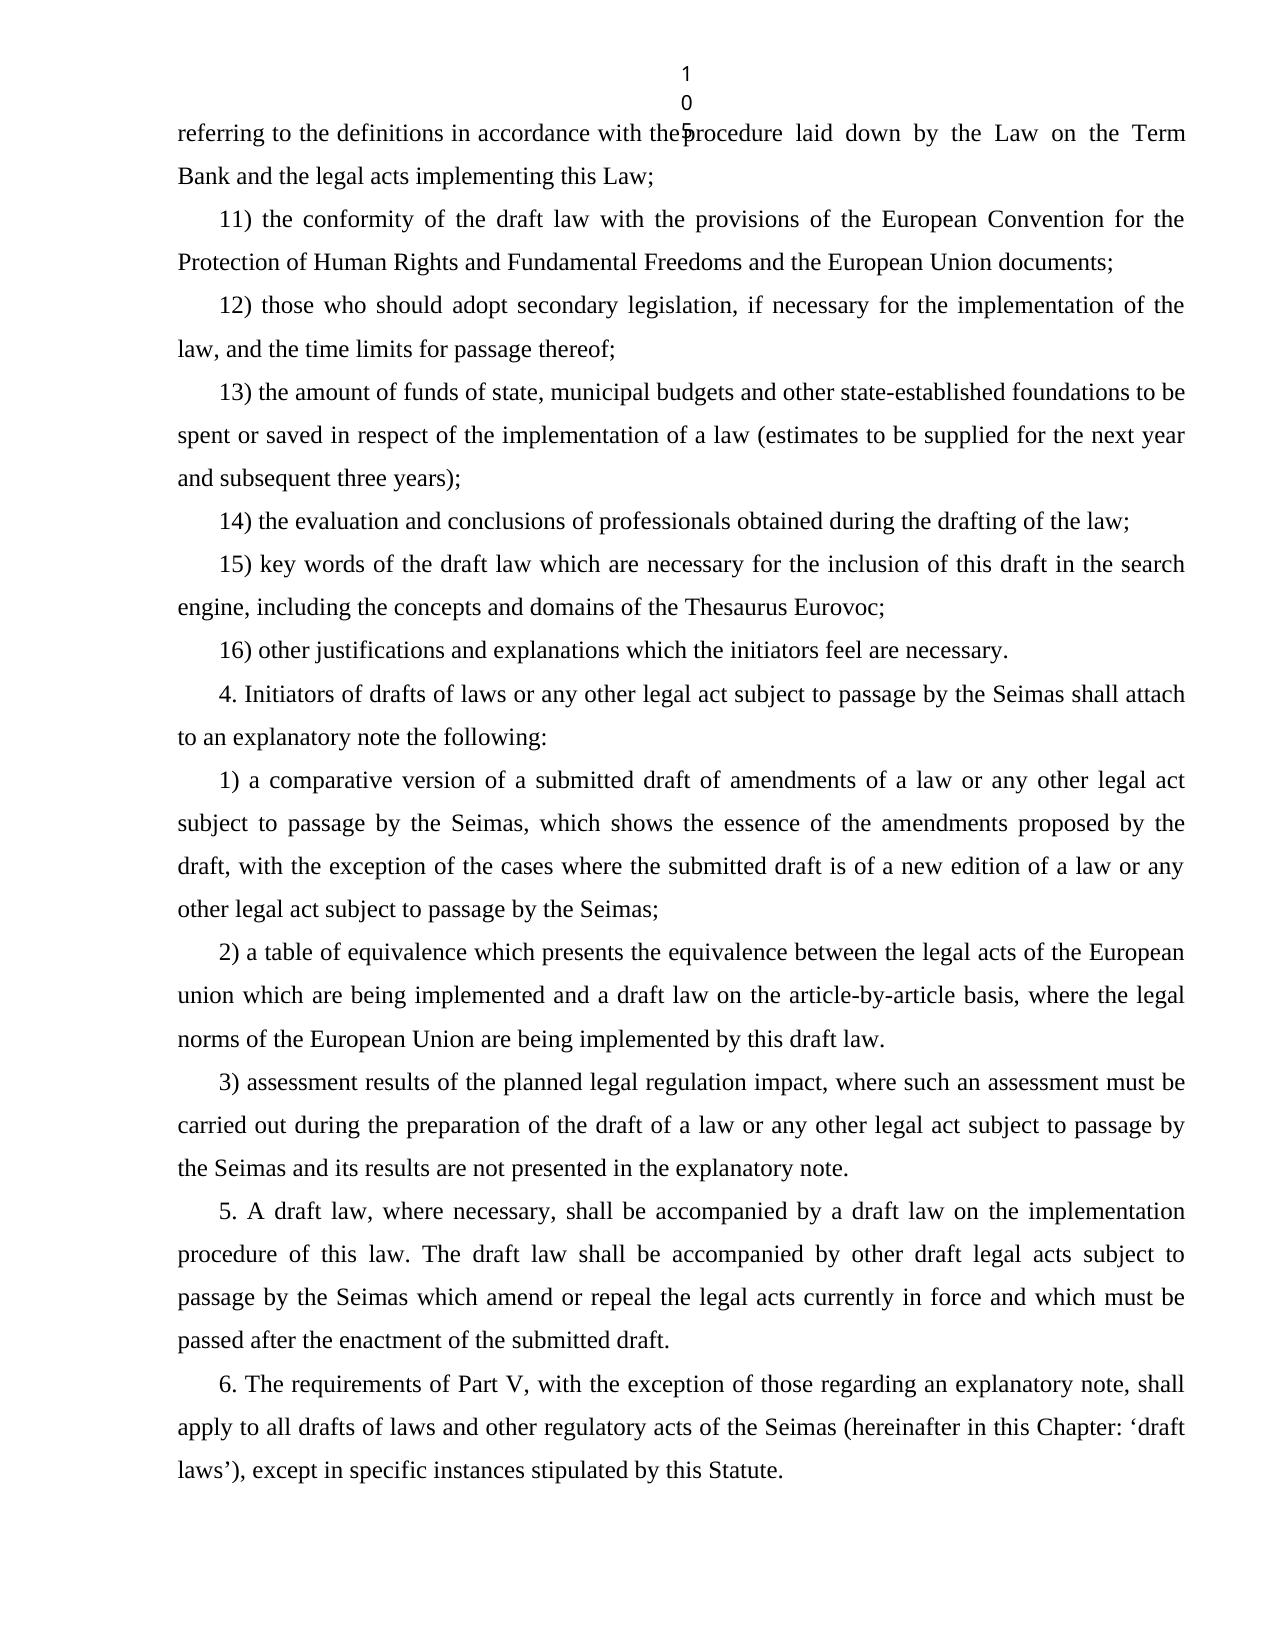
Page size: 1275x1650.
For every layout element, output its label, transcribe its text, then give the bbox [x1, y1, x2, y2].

text 13) the amount of funds of state, municipal budgets and other state-established foundations to be spent or saved in respect of the implementation of a law (estimates to be supplied for the next year and subsequent three years); [177, 377, 1186, 492]
text 3) assessment results of the planned legal regulation impact, where such an assessment must be carried out during the preparation of the draft of a law or any other legal act subject to passage by the Seimas and its results are not presented in the explanatory note. [177, 1067, 1186, 1182]
text 4. Initiators of drafts of laws or any other legal act subject to passage by the Seimas shall attach to an explanatory note the following: [177, 679, 1186, 751]
text 11) the conformity of the draft law with the provisions of the European Convention for the Protection of Human Rights and Fundamental Freedoms and the European Union documents; [177, 204, 1186, 276]
text 1) a comparative version of a submitted draft of amendments of a law or any other legal act subject to passage by the Seimas, which shows the essence of the amendments proposed by the draft, with the exception of the cases where the submitted draft is of a new edition of a law or any other legal act subject to passage by the Seimas; [177, 765, 1186, 923]
text referring to the definitions in accordance with the procedure laid down by the Law on the Term Bank and the legal acts implementing this Law; [177, 118, 1186, 190]
text 15) key words of the draft law which are necessary for the inclusion of this draft in the search engine, including the concepts and domains of the Thesaurus Eurovoc; [177, 549, 1186, 621]
text 2) a table of equivalence which presents the equivalence between the legal acts of the European union which are being implemented and a draft law on the article-by-article basis, where the legal norms of the European Union are being implemented by this draft law. [177, 937, 1186, 1052]
text 6. The requirements of Part V, with the exception of those regarding an explanatory note, shall apply to all drafts of laws and other regulatory acts of the Seimas (hereinafter in this Chapter: ‘draft laws’), except in specific instances stipulated by this Statute. [177, 1369, 1186, 1484]
text 12) those who should adopt secondary legislation, if necessary for the implementation of the law, and the time limits for passage thereof; [177, 291, 1186, 362]
text 14) the evaluation and conclusions of professionals obtained during the drafting of the law; [177, 506, 1186, 535]
text 5. A draft law, where necessary, shall be accompanied by a draft law on the implementation procedure of this law. The draft law shall be accompanied by other draft legal acts subject to passage by the Seimas which amend or repeal the legal acts currently in force and which must be passed after the enactment of the submitted draft. [177, 1196, 1186, 1354]
text 16) other justifications and explanations which the initiators feel are necessary. [177, 636, 1186, 664]
